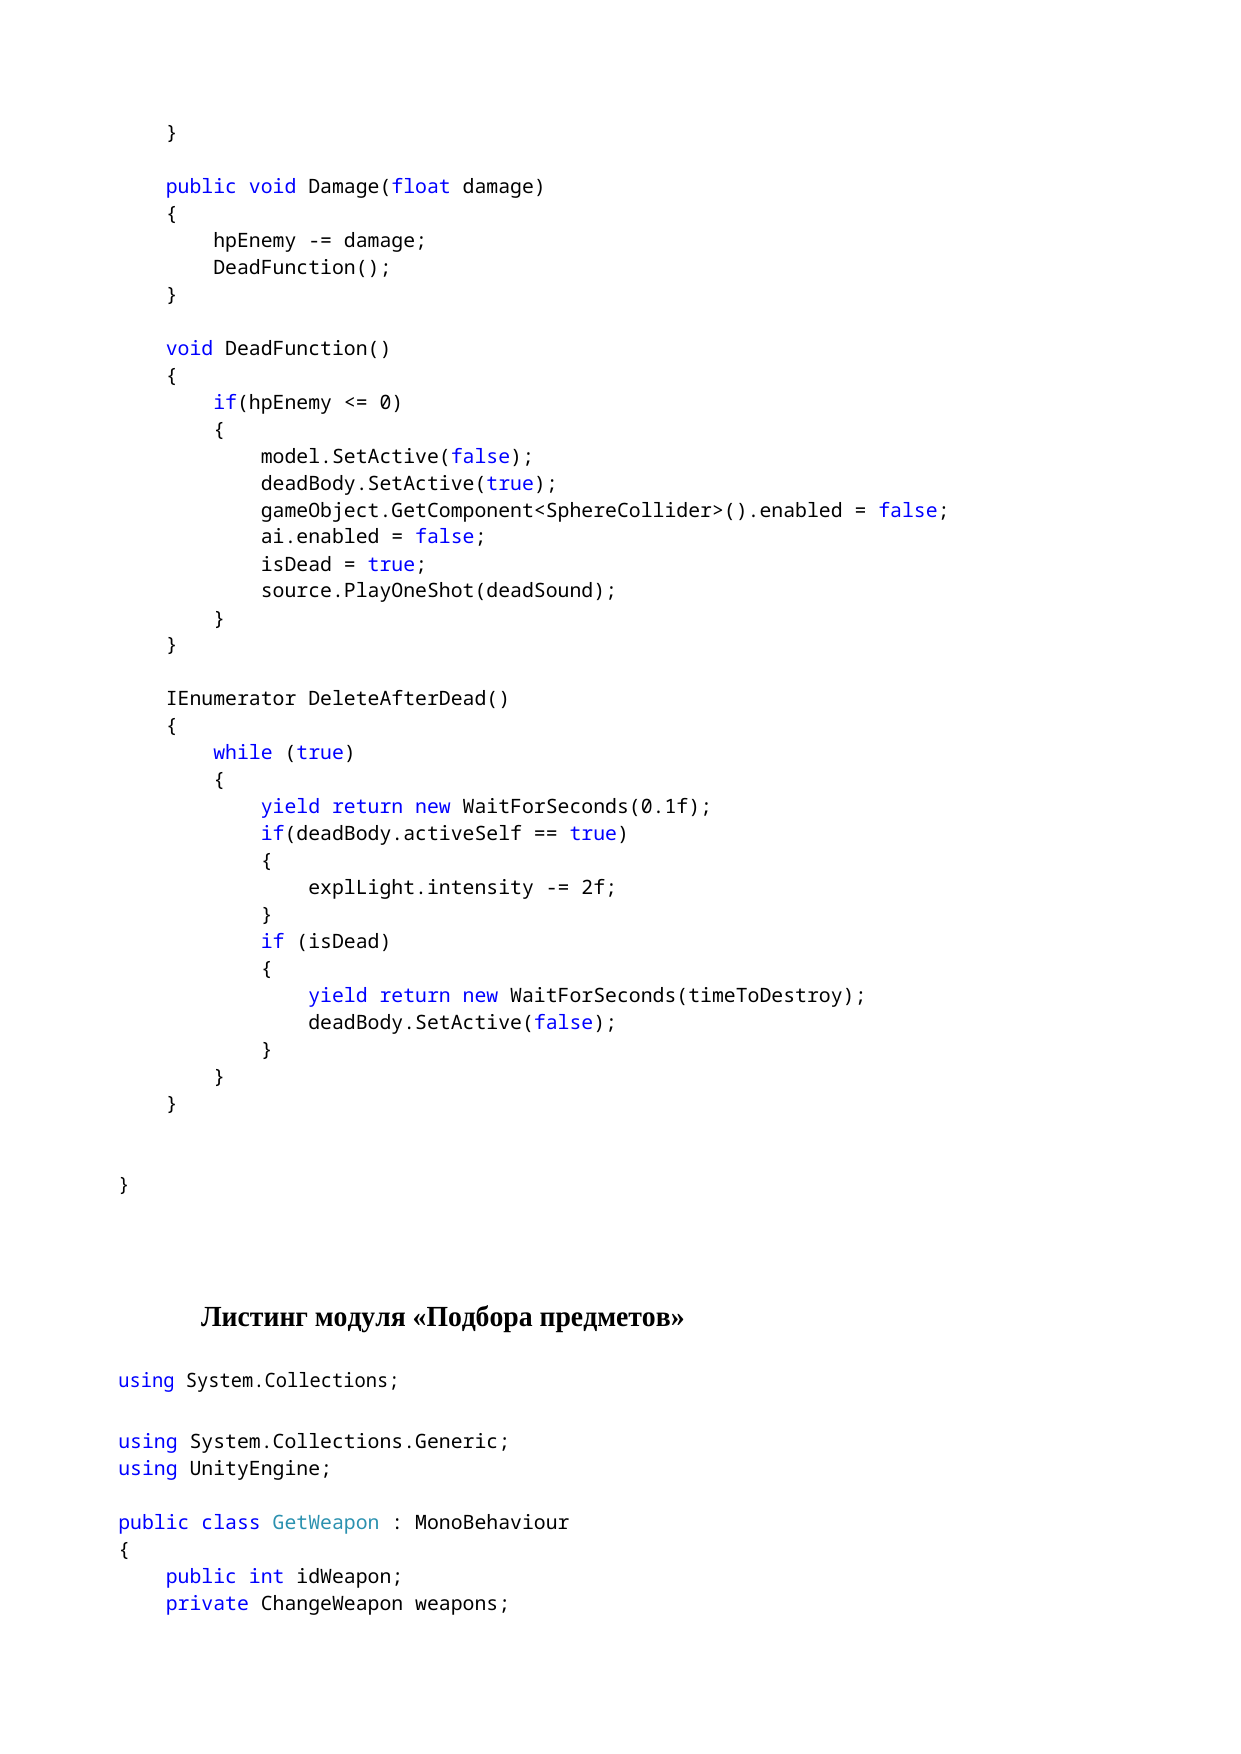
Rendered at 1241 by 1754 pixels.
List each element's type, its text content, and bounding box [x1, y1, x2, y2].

text yield return new WaitForSeconds(0.1f); [118, 793, 1122, 819]
text using System.Collections; [118, 1367, 1122, 1394]
text isDead = true; [118, 550, 1122, 577]
text hpEnemy -= damage; [118, 226, 1122, 253]
text } [118, 1062, 1122, 1089]
text { [118, 199, 1122, 226]
text public class GetWeapon : MonoBehaviour [118, 1508, 1122, 1535]
text ai.enabled = false; [118, 523, 1122, 550]
text deadBody.SetActive(true); [118, 469, 1122, 496]
text if(hpEnemy <= 0) [118, 388, 1122, 415]
text model.SetActive(false); [118, 442, 1122, 469]
text DeadFunction(); [118, 253, 1122, 280]
text { [118, 361, 1122, 388]
text { [118, 847, 1122, 873]
text } [118, 901, 1122, 927]
text if (isDead) [118, 927, 1122, 954]
text using UnityEngine; [118, 1454, 1122, 1481]
text gameObject.GetComponent<SphereCollider>().enabled = false; [118, 496, 1122, 523]
text Листинг модуля «Подбора предметов» [118, 1299, 1122, 1332]
text explLight.intensity -= 2f; [118, 873, 1122, 901]
text } [118, 280, 1122, 307]
text while (true) [118, 739, 1122, 766]
text void DeadFunction() [118, 334, 1122, 361]
text using System.Collections.Generic; [118, 1427, 1122, 1454]
text { [118, 766, 1122, 793]
text deadBody.SetActive(false); [118, 1008, 1122, 1035]
text private ChangeWeapon weapons; [118, 1589, 1122, 1616]
text source.PlayOneShot(deadSound); [118, 577, 1122, 604]
text { [118, 415, 1122, 442]
text } [118, 631, 1122, 658]
text } [118, 118, 1122, 145]
text if(deadBody.activeSelf == true) [118, 819, 1122, 847]
text } [118, 604, 1122, 631]
text IEnumerator DeleteAfterDead() [118, 685, 1122, 712]
text } [118, 1170, 1122, 1197]
text public void Damage(float damage) [118, 172, 1122, 199]
text { [118, 954, 1122, 981]
text } [118, 1035, 1122, 1062]
text { [118, 1535, 1122, 1562]
text { [118, 712, 1122, 739]
text yield return new WaitForSeconds(timeToDestroy); [118, 981, 1122, 1008]
text public int idWeapon; [118, 1562, 1122, 1589]
text } [118, 1089, 1122, 1116]
